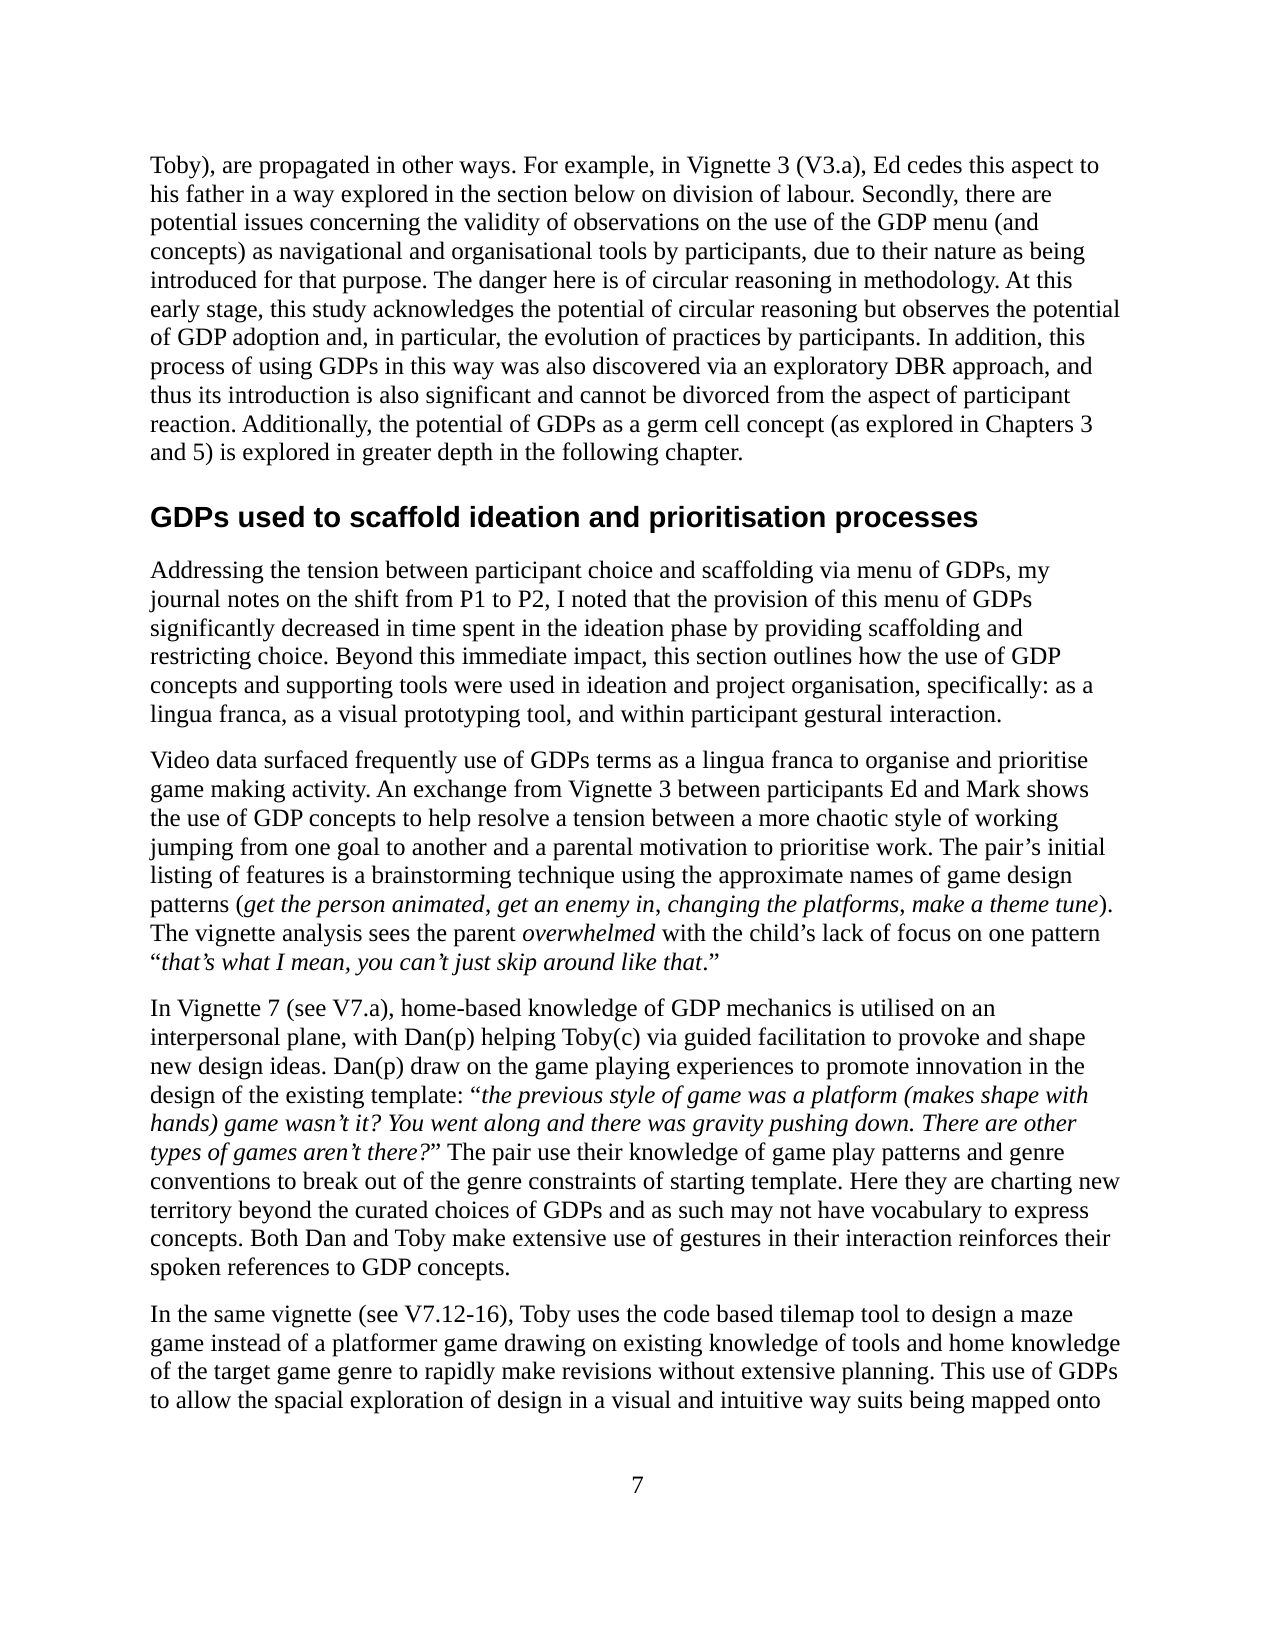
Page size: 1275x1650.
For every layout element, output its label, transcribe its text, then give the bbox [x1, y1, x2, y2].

text In the same vignette (see V7.12-16), Toby uses the code based tilemap tool to design a maze game instead of a platformer game drawing on existing knowledge of tools and home knowledge of the target game genre to rapidly make revisions without extensive planning. This use of GDPs to allow the spacial exploration of design in a visual and intuitive way suits being mapped onto [150, 1299, 1125, 1414]
text Video data surfaced frequently use of GDPs terms as a lingua franca to organise and prioritise game making activity. An exchange from Vignette 3 between participants Ed and Mark shows the use of GDP concepts to help resolve a tension between a more chaotic style of working jumping from one goal to another and a parental motivation to prioritise work. The pair’s initial listing of features is a brainstorming technique using the approximate names of game design patterns (get the person animated, get an enemy in, changing the platforms, make a theme tune). The vignette analysis sees the parent overwhelmed with the child’s lack of focus on one pattern “that’s what I mean, you can’t just skip around like that.” [150, 746, 1125, 976]
subtitle GDPs used to scaffold ideation and prioritisation processes [150, 500, 1125, 534]
text Toby), are propagated in other ways. For example, in Vignette 3 (V3.a), Ed cedes this aspect to his father in a way explored in the section below on division of labour. Secondly, there are potential issues concerning the validity of observations on the use of the GDP menu (and concepts) as navigational and organisational tools by participants, due to their nature as being introduced for that purpose. The danger here is of circular reasoning in methodology. At this early stage, this study acknowledges the potential of circular reasoning but observes the potential of GDP adoption and, in particular, the evolution of practices by participants. In addition, this process of using GDPs in this way was also discovered via an exploratory DBR approach, and thus its introduction is also significant and cannot be divorced from the aspect of participant reaction. Additionally, the potential of GDPs as a germ cell concept (as explored in Chapters 3 and 5) is explored in greater depth in the following chapter. [150, 150, 1125, 466]
text Addressing the tension between participant choice and scaffolding via menu of GDPs, my journal notes on the shift from P1 to P2, I noted that the provision of this menu of GDPs significantly decreased in time spent in the ideation phase by providing scaffolding and restricting choice. Beyond this immediate impact, this section outlines how the use of GDP concepts and supporting tools were used in ideation and project organisation, specifically: as a lingua franca, as a visual prototyping tool, and within participant gestural interaction. [150, 555, 1125, 728]
text In Vignette 7 (see V7.a), home-based knowledge of GDP mechanics is utilised on an interpersonal plane, with Dan(p) helping Toby(c) via guided facilitation to provoke and shape new design ideas. Dan(p) draw on the game playing experiences to promote innovation in the design of the existing template: “the previous style of game was a platform (makes shape with hands) game wasn’t it? You went along and there was gravity pushing down. There are other types of games aren’t there?” The pair use their knowledge of game play patterns and genre conventions to break out of the genre constraints of starting template. Here they are charting new territory beyond the curated choices of GDPs and as such may not have vocabulary to express concepts. Both Dan and Toby make extensive use of gestures in their interaction reinforces their spoken references to GDP concepts. [150, 993, 1125, 1281]
